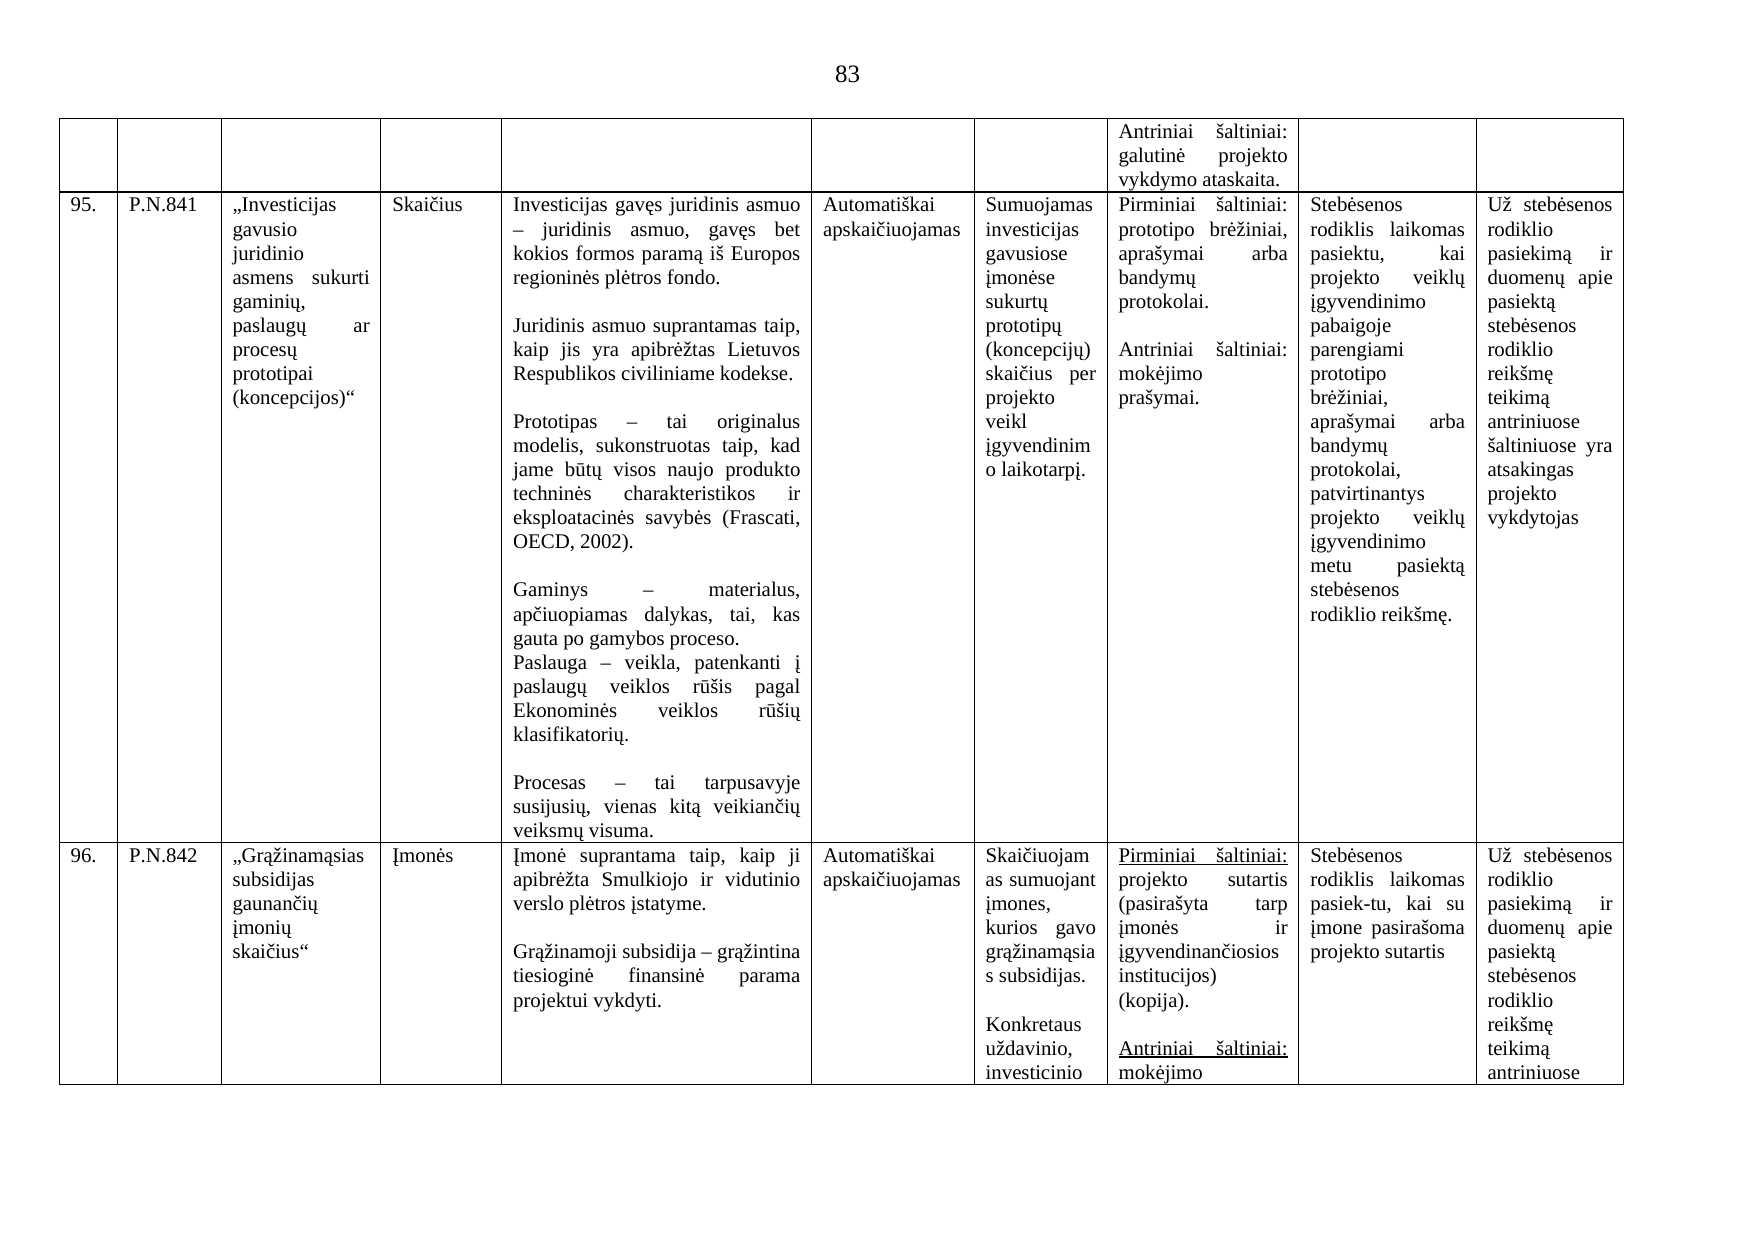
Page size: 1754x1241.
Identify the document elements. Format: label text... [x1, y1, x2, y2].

table_cell „Investicijas gavusio juridinio asmens sukurti gaminių, paslaugų ar procesų prototipai (koncepcijos)“ [222, 193, 380, 842]
table_cell Pirminiai šaltiniai: prototipo brėžiniai, aprašymai arba bandymų protokolai. Antriniai šaltiniai: mokėjimo prašymai. [1108, 193, 1298, 842]
table_cell Skaičius [381, 193, 501, 842]
table_cell Įmonė suprantama taip, kaip ji apibrėžta Smulkiojo ir vidutinio verslo plėtros įstatyme. Grąžinamoji subsidija – grąžintina tiesioginė finansinė parama projektui vykdyti. [502, 843, 811, 1084]
table_cell [1477, 119, 1623, 191]
table_cell Automatiškai apskaičiuojamas [812, 193, 974, 842]
table_cell „Grąžinamąsias subsidijas gaunančių įmonių skaičius“ [222, 843, 380, 1084]
table_cell [812, 119, 974, 191]
table_cell Automatiškai apskaičiuojamas [812, 843, 974, 1084]
table_cell Investicijas gavęs juridinis asmuo – juridinis asmuo, gavęs bet kokios formos paramą iš Europos regioninės plėtros fondo. Juridinis asmuo suprantamas taip, kaip jis yra apibrėžtas Lietuvos Respublikos civiliniame kodekse. Prototipas – tai originalus modelis, sukonstruotas taip, kad jame būtų visos naujo produkto techninės charakteristikos ir eksploatacinės savybės (Frascati, OECD, 2002). Gaminys – materialus, apčiuopiamas dalykas, tai, kas gauta po gamybos proceso. Paslauga – veikla, patenkanti į paslaugų veiklos rūšis pagal Ekonominės veiklos rūšių klasifikatorių. Procesas – tai tarpusavyje susijusių, vienas kitą veikiančių veiksmų visuma. [502, 193, 811, 842]
table_cell 96. [60, 843, 117, 1084]
table_cell Įmonės [381, 843, 501, 1084]
table_cell [502, 119, 811, 191]
table_cell Stebėsenos rodiklis laikomas pasiek-tu, kai su įmone pasirašoma projekto sutartis [1299, 843, 1476, 1084]
table_cell Stebėsenos rodiklis laikomas pasiektu, kai projekto veiklų įgyvendinimo pabaigoje parengiami prototipo brėžiniai, aprašymai arba bandymų protokolai, patvirtinantys projekto veiklų įgyvendinimo metu pasiektą stebėsenos rodiklio reikšmę. [1299, 193, 1476, 842]
table_cell [118, 119, 221, 191]
table_cell Skaičiuojamas sumuojant įmones, kurios gavo grąžinamąsias subsidijas. Konkretaus uždavinio, investicinio [975, 843, 1107, 1084]
table_cell [222, 119, 380, 191]
table_cell [60, 119, 117, 191]
table_cell Už stebėsenos rodiklio pasiekimą ir duomenų apie pasiektą stebėsenos rodiklio reikšmę teikimą antriniuose šaltiniuose yra atsakingas projekto vykdytojas [1477, 193, 1623, 842]
table_cell Sumuojamas investicijas gavusiose įmonėse sukurtų prototipų (koncepcijų) skaičius per projekto veikl įgyvendinimo laikotarpį. [975, 193, 1107, 842]
table_cell [975, 119, 1107, 191]
table_cell 95. [60, 193, 117, 842]
table_cell P.N.842 [118, 843, 221, 1084]
table_cell Antriniai šaltiniai: galutinė projekto vykdymo ataskaita. [1108, 119, 1298, 191]
table_cell Už stebėsenos rodiklio pasiekimą ir duomenų apie pasiektą stebėsenos rodiklio reikšmę teikimą antriniuose [1477, 843, 1623, 1084]
table_cell Pirminiai šaltiniai: projekto sutartis (pasirašyta tarp įmonės ir įgyvendinančiosios institucijos) (kopija). Antriniai šaltiniai: mokėjimo [1108, 843, 1298, 1084]
table_cell [1299, 119, 1476, 191]
table_cell [381, 119, 501, 191]
table_cell P.N.841 [118, 193, 221, 842]
